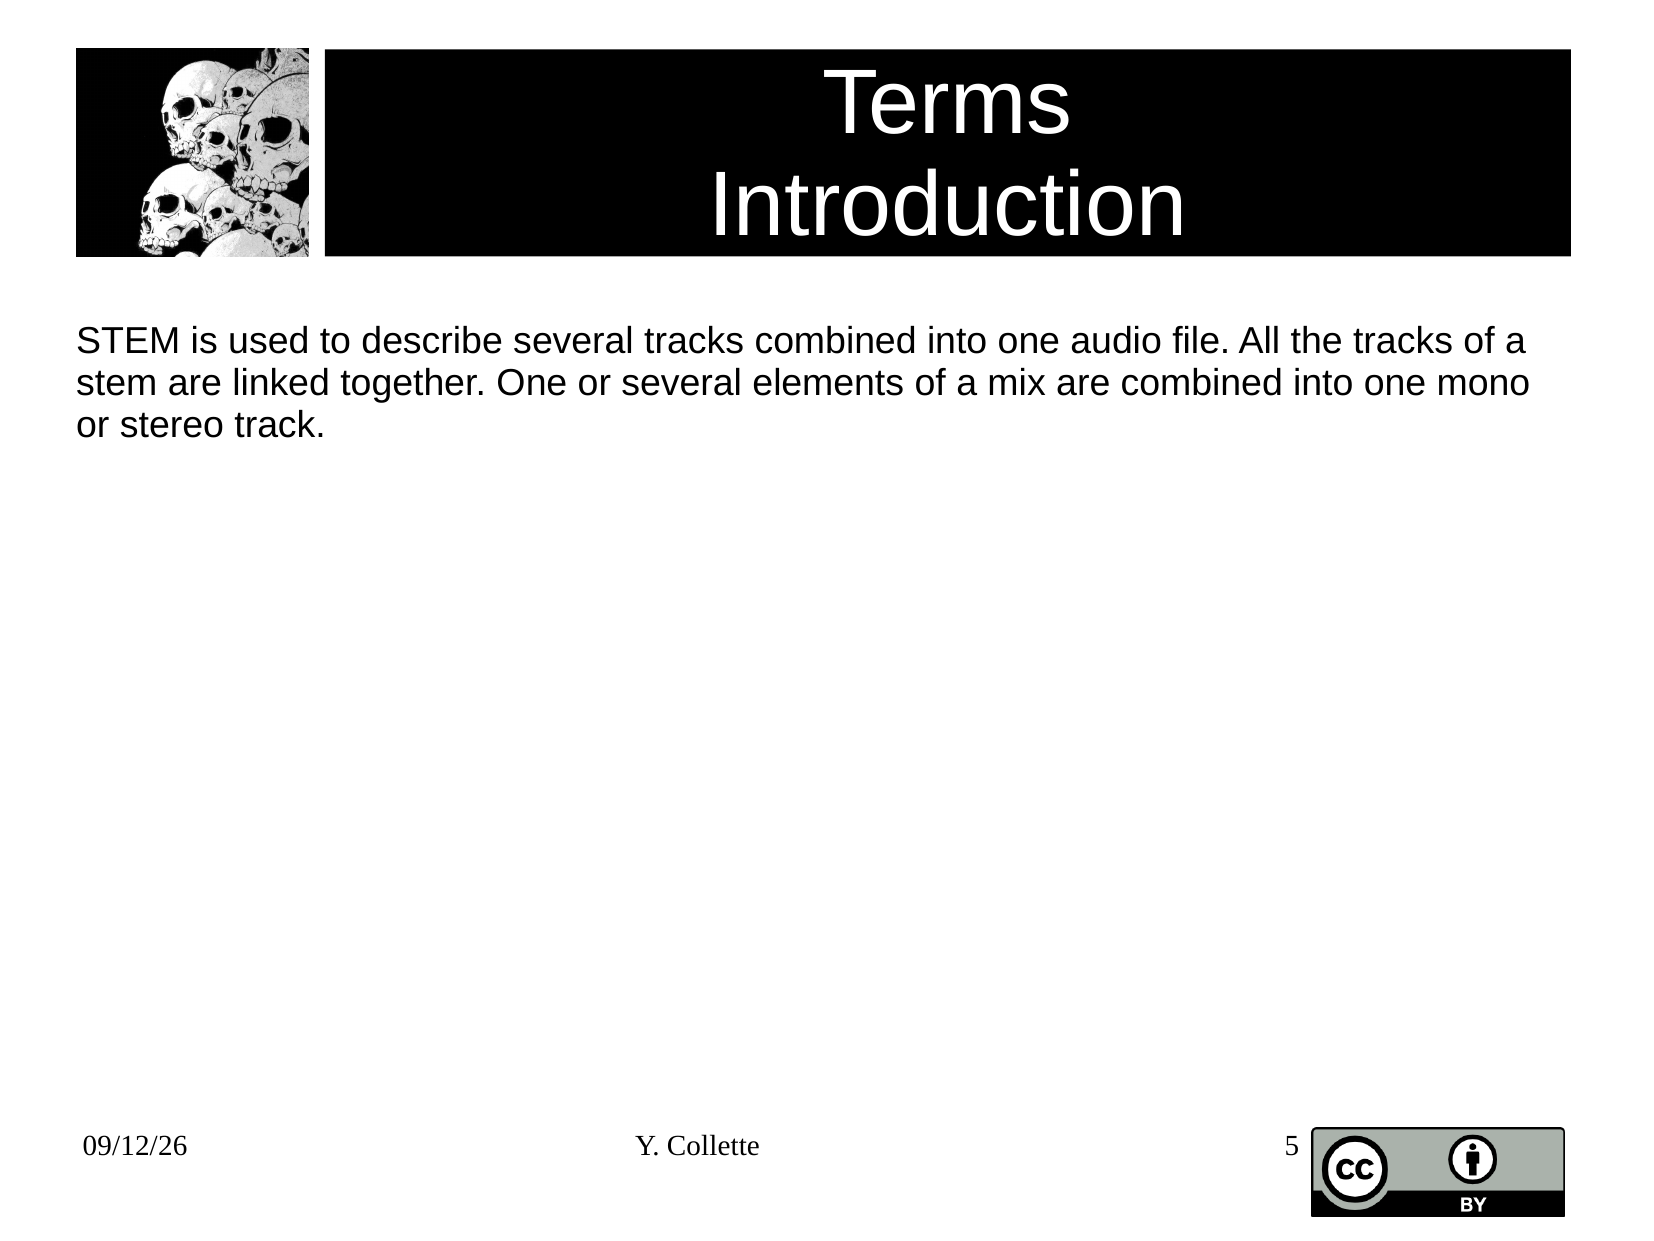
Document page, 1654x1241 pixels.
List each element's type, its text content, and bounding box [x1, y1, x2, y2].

picture [1311, 1127, 1565, 1217]
picture [76, 48, 309, 257]
title Terms Introduction [324, 49, 1571, 257]
text_box STEM is used to describe several tracks combined into one audio file. All the tracks of a stem are linked together. One or several elements of a mix are combined into one mono or stereo track. [61, 312, 1568, 706]
